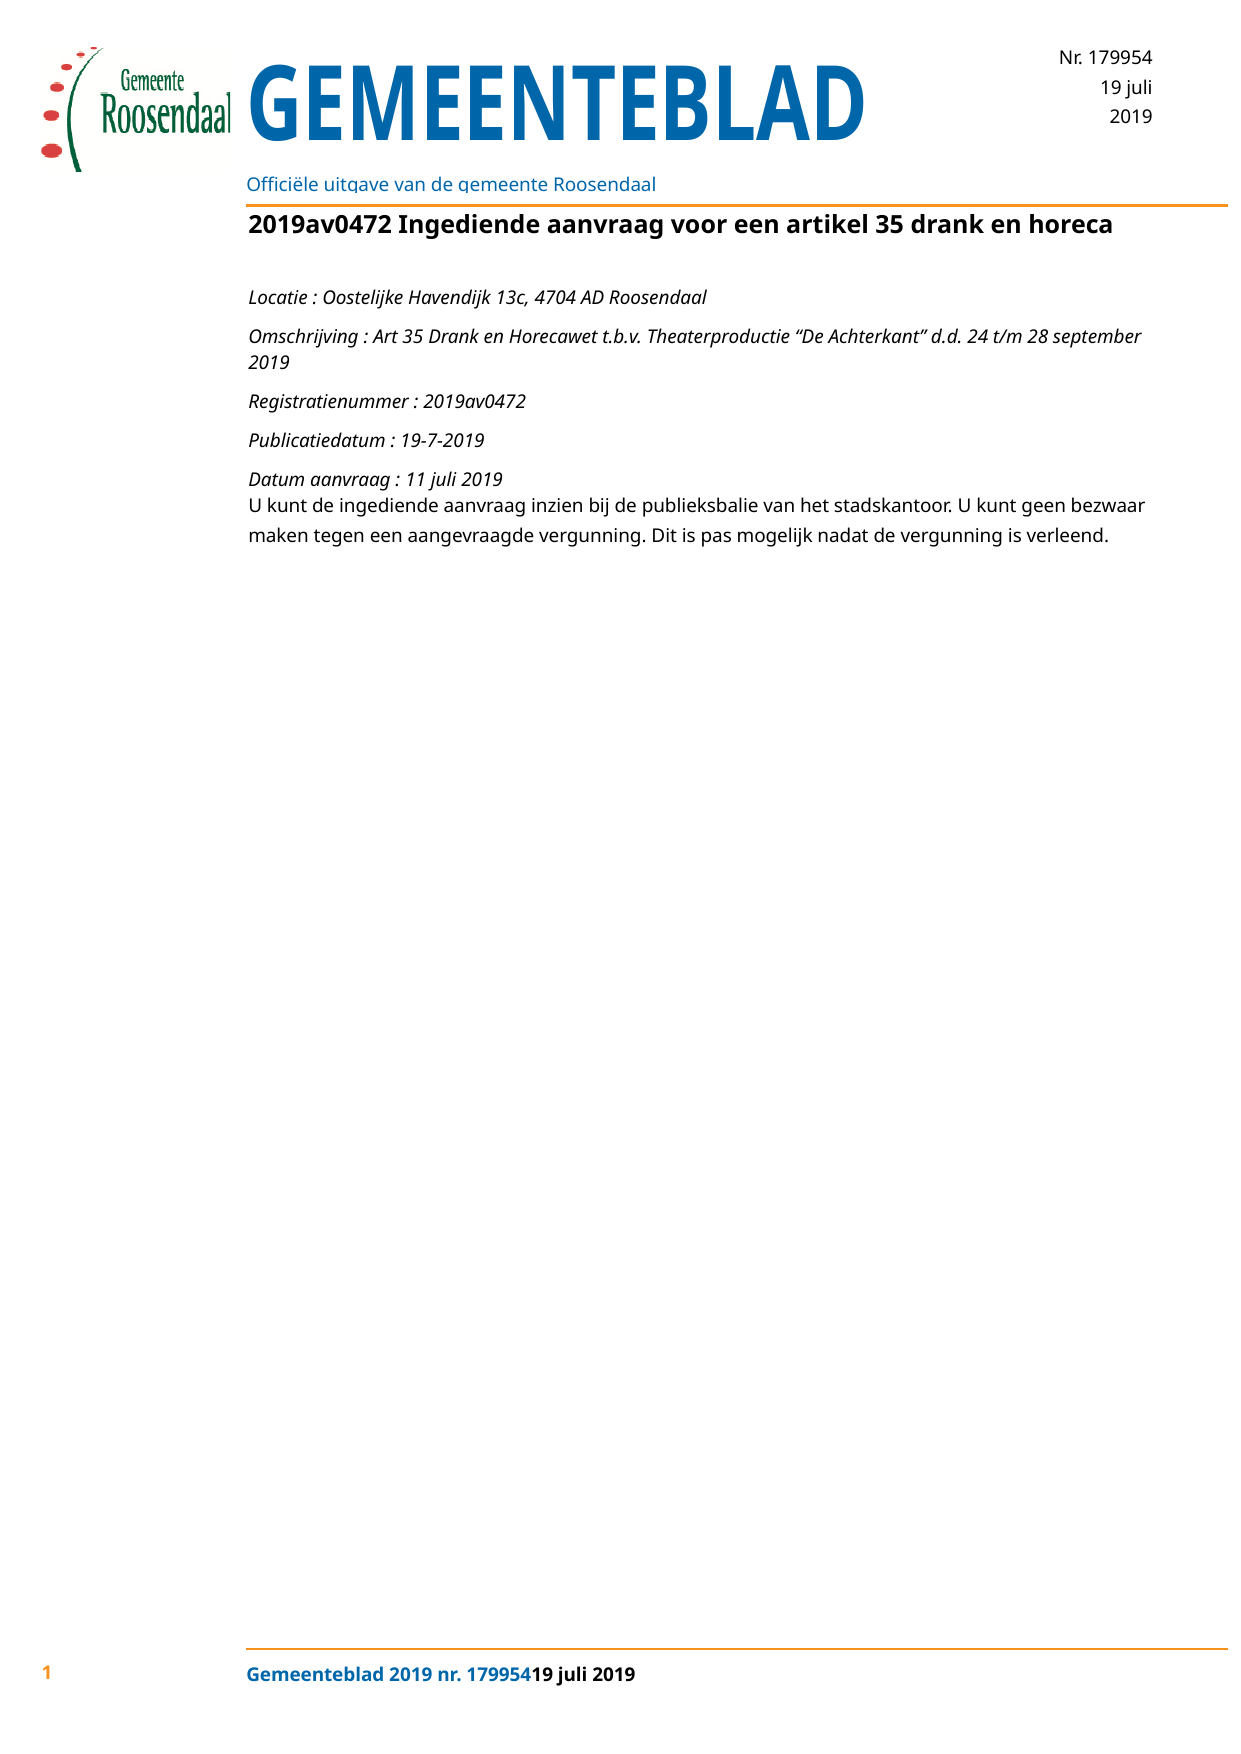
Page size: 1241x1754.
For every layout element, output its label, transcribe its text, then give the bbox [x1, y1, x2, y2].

text Locatie : Oostelijke Havendijk 13c, 4704 AD Roosendaal [248, 284, 1152, 309]
text 2019av0472 Ingediende aanvraag voor een artikel 35 drank en horeca [248, 207, 1152, 241]
text Registratienummer : 2019av0472 [248, 388, 1152, 414]
text Publicatiedatum : 19-7-2019 [248, 427, 1152, 453]
text Datum aanvraag : 11 juli 2019 [248, 467, 1152, 492]
text U kunt de ingediende aanvraag inzien bij de publieksbalie van het stadskantoor. U kunt geen bezwaar maken tegen een aangevraagde vergunning. Dit is pas mogelijk nadat de vergunning is verleend. [248, 492, 1152, 548]
text Omschrijving : Art 35 Drank en Horecawet t.b.v. Theaterproductie “De Achterkant” d.d. 24 t/m 28 september 2019 [248, 323, 1152, 374]
picture [41, 47, 231, 172]
